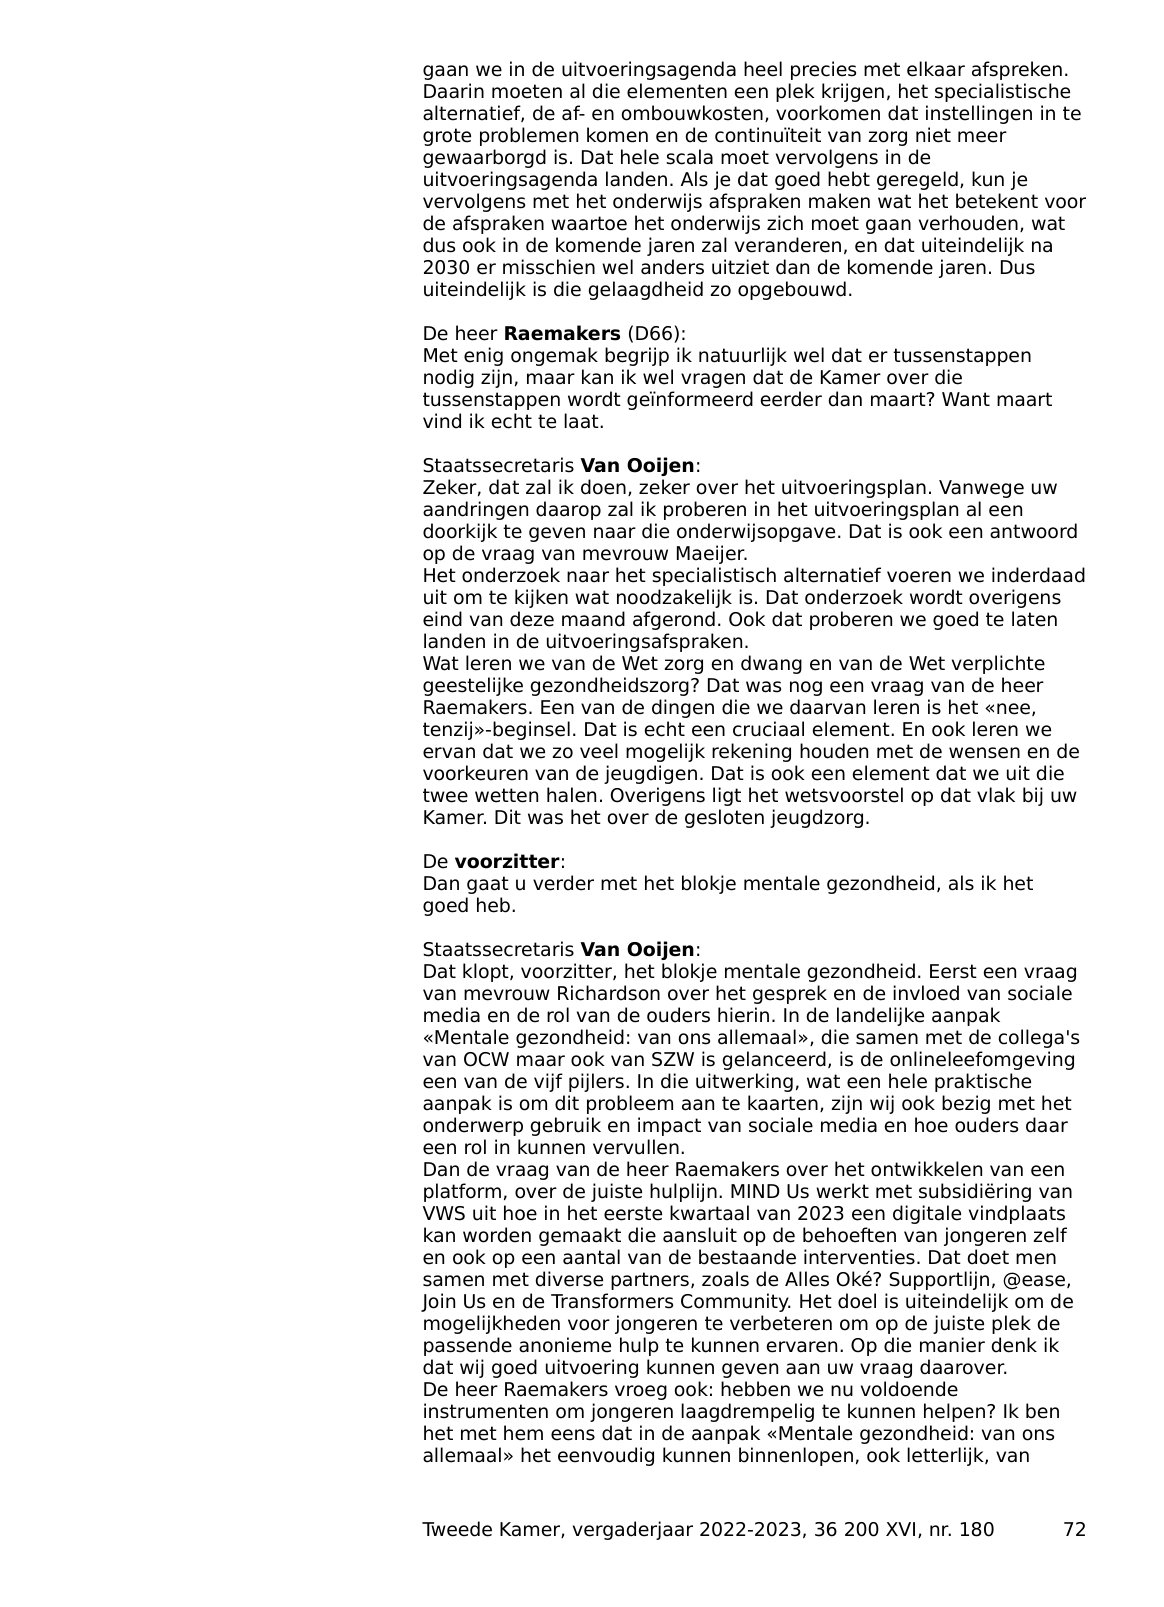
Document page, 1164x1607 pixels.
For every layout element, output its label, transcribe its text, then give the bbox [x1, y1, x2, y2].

text De heer Raemakers (D66): [422, 323, 1087, 345]
text Met enig ongemak begrijp ik natuurlijk wel dat er tussenstappen nodig zijn, maar kan ik wel vragen dat de Kamer over die tussenstappen wordt geïnformeerd eerder dan maart? Want maart vind ik echt te laat. [422, 345, 1087, 433]
text Dan de vraag van de heer Raemakers over het ontwikkelen van een platform, over de juiste hulplijn. MIND Us werkt met subsidiëring van VWS uit hoe in het eerste kwartaal van 2023 een digitale vindplaats kan worden gemaakt die aansluit op de behoeften van jongeren zelf en ook op een aantal van de bestaande interventies. Dat doet men samen met diverse partners, zoals de Alles Oké? Supportlijn, @ease, Join Us en de Transformers Community. Het doel is uiteindelijk om de mogelijkheden voor jongeren te verbeteren om op de juiste plek de passende anonieme hulp te kunnen ervaren. Op die manier denk ik dat wij goed uitvoering kunnen geven aan uw vraag daarover. [422, 1159, 1087, 1379]
text De heer Raemakers vroeg ook: hebben we nu voldoende instrumenten om jongeren laagdrempelig te kunnen helpen? Ik ben het met hem eens dat in de aanpak «Mentale gezondheid: van ons allemaal» het eenvoudig kunnen binnenlopen, ook letterlijk, van [422, 1379, 1087, 1467]
text Wat leren we van de Wet zorg en dwang en van de Wet verplichte geestelijke gezondheidszorg? Dat was nog een vraag van de heer Raemakers. Een van de dingen die we daarvan leren is het «nee, tenzij»-beginsel. Dat is echt een cruciaal element. En ook leren we ervan dat we zo veel mogelijk rekening houden met de wensen en de voorkeuren van de jeugdigen. Dat is ook een element dat we uit die twee wetten halen. Overigens ligt het wetsvoorstel op dat vlak bij uw Kamer. Dit was het over de gesloten jeugdzorg. [422, 653, 1087, 829]
text De voorzitter: [422, 851, 1087, 873]
text Het onderzoek naar het specialistisch alternatief voeren we inderdaad uit om te kijken wat noodzakelijk is. Dat onderzoek wordt overigens eind van deze maand afgerond. Ook dat proberen we goed te laten landen in de uitvoeringsafspraken. [422, 565, 1087, 653]
text Staatssecretaris Van Ooijen: [422, 939, 1087, 961]
text Zeker, dat zal ik doen, zeker over het uitvoeringsplan. Vanwege uw aandringen daarop zal ik proberen in het uitvoeringsplan al een doorkijk te geven naar die onderwijsopgave. Dat is ook een antwoord op de vraag van mevrouw Maeijer. [422, 477, 1087, 565]
text gaan we in de uitvoeringsagenda heel precies met elkaar afspreken. Daarin moeten al die elementen een plek krijgen, het specialistische alternatief, de af- en ombouwkosten, voorkomen dat instellingen in te grote problemen komen en de continuïteit van zorg niet meer gewaarborgd is. Dat hele scala moet vervolgens in de uitvoeringsagenda landen. Als je dat goed hebt geregeld, kun je vervolgens met het onderwijs afspraken maken wat het betekent voor de afspraken waartoe het onderwijs zich moet gaan verhouden, wat dus ook in de komende jaren zal veranderen, en dat uiteindelijk na 2030 er misschien wel anders uitziet dan de komende jaren. Dus uiteindelijk is die gelaagdheid zo opgebouwd. [422, 59, 1087, 301]
text Dat klopt, voorzitter, het blokje mentale gezondheid. Eerst een vraag van mevrouw Richardson over het gesprek en de invloed van sociale media en de rol van de ouders hierin. In de landelijke aanpak «Mentale gezondheid: van ons allemaal», die samen met de collega's van OCW maar ook van SZW is gelanceerd, is de onlineleefomgeving een van de vijf pijlers. In die uitwerking, wat een hele praktische aanpak is om dit probleem aan te kaarten, zijn wij ook bezig met het onderwerp gebruik en impact van sociale media en hoe ouders daar een rol in kunnen vervullen. [422, 961, 1087, 1159]
text Staatssecretaris Van Ooijen: [422, 455, 1087, 477]
text Dan gaat u verder met het blokje mentale gezondheid, als ik het goed heb. [422, 873, 1087, 917]
